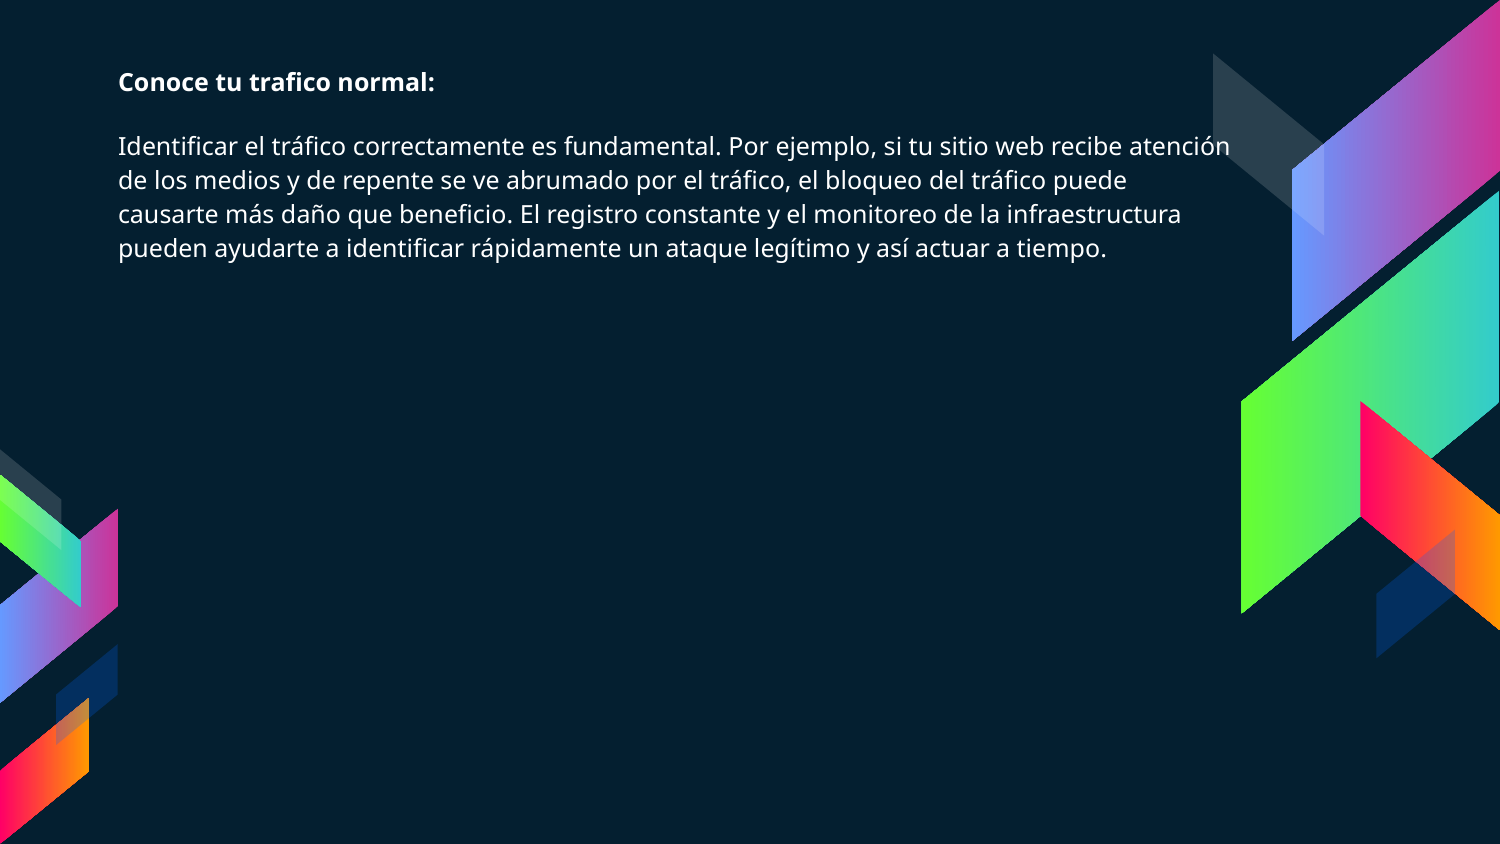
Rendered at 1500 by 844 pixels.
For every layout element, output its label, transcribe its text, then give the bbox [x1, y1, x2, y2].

list Conoce tu trafico normal: Identificar el tráfico correctamente es fundamental. Por ejemplo, si tu sitio web recibe atención de los medios y de repente se ve abrumado por el tráfico, el bloqueo del tráfico puede causarte más daño que beneficio. El registro constante y el monitoreo de la infraestructura pueden ayudarte a identificar rápidamente un ataque legítimo y así actuar a tiempo. [118, 64, 1235, 844]
